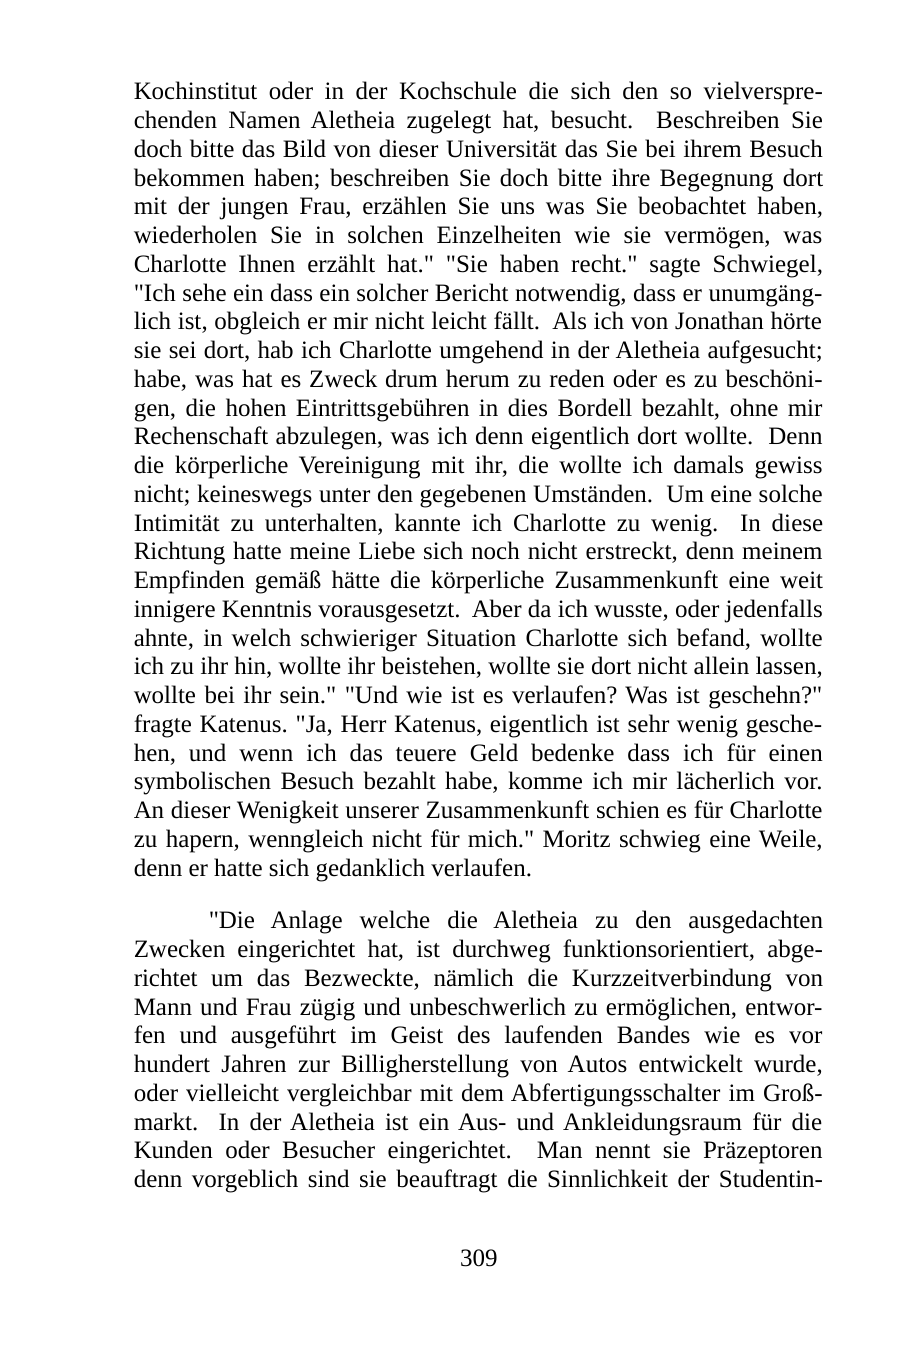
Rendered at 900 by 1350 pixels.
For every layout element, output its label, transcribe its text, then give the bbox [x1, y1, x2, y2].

text "Die Anlage welche die Aletheia zu den ausgedachten Zwecken eingerichtet hat, ist durchweg funktionsorientiert, abge-richtet um das Bezweckte, nämlich die Kurzzeitverbindung von Mann und Frau zügig und unbeschwerlich zu ermöglichen, entwor-fen und ausgeführt im Geist des laufenden Bandes wie es vor hundert Jahren zur Billigherstellung von Autos entwickelt wurde, oder vielleicht vergleichbar mit dem Abfertigungsschalter im Groß-markt. In der Aletheia ist ein Aus- und Ankleidungsraum für die Kunden oder Besucher eingerichtet. Man nennt sie Präzeptoren denn vorgeblich sind sie beauftragt die Sinnlichkeit der Studentin- [133, 905, 823, 1193]
text Kochinstitut oder in der Kochschule die sich den so vielverspre-chenden Namen Aletheia zugelegt hat, besucht. Beschreiben Sie doch bitte das Bild von dieser Universität das Sie bei ihrem Besuch bekommen haben; beschreiben Sie doch bitte ihre Begegnung dort mit der jungen Frau, erzählen Sie uns was Sie beobachtet haben, wiederholen Sie in solchen Einzelheiten wie sie vermögen, was Charlotte Ihnen erzählt hat." "Sie haben recht." sagte Schwiegel, "Ich sehe ein dass ein solcher Bericht notwendig, dass er unumgäng-lich ist, obgleich er mir nicht leicht fällt. Als ich von Jonathan hörte sie sei dort, hab ich Charlotte umgehend in der Aletheia aufgesucht; habe, was hat es Zweck drum herum zu reden oder es zu beschöni-gen, die hohen Eintrittsgebühren in dies Bordell bezahlt, ohne mir Rechenschaft abzulegen, was ich denn eigentlich dort wollte. Denn die körperliche Vereinigung mit ihr, die wollte ich damals gewiss nicht; keineswegs unter den gegebenen Umständen. Um eine solche Intimität zu unterhalten, kannte ich Charlotte zu wenig. In diese Richtung hatte meine Liebe sich noch nicht erstreckt, denn meinem Empfinden gemäß hätte die körperliche Zusammenkunft eine weit innigere Kenntnis vorausgesetzt. Aber da ich wusste, oder jedenfalls ahnte, in welch schwieriger Situation Charlotte sich befand, wollte ich zu ihr hin, wollte ihr beistehen, wollte sie dort nicht allein lassen, wollte bei ihr sein." "Und wie ist es verlaufen? Was ist geschehn?" fragte Katenus. "Ja, Herr Katenus, eigentlich ist sehr wenig gesche-hen, und wenn ich das teuere Geld bedenke dass ich für einen symbolischen Besuch bezahlt habe, komme ich mir lächerlich vor. An dieser Wenigkeit unserer Zusammenkunft schien es für Charlotte zu hapern, wenngleich nicht für mich." Moritz schwieg eine Weile, denn er hatte sich gedanklich verlaufen. [133, 76, 823, 881]
